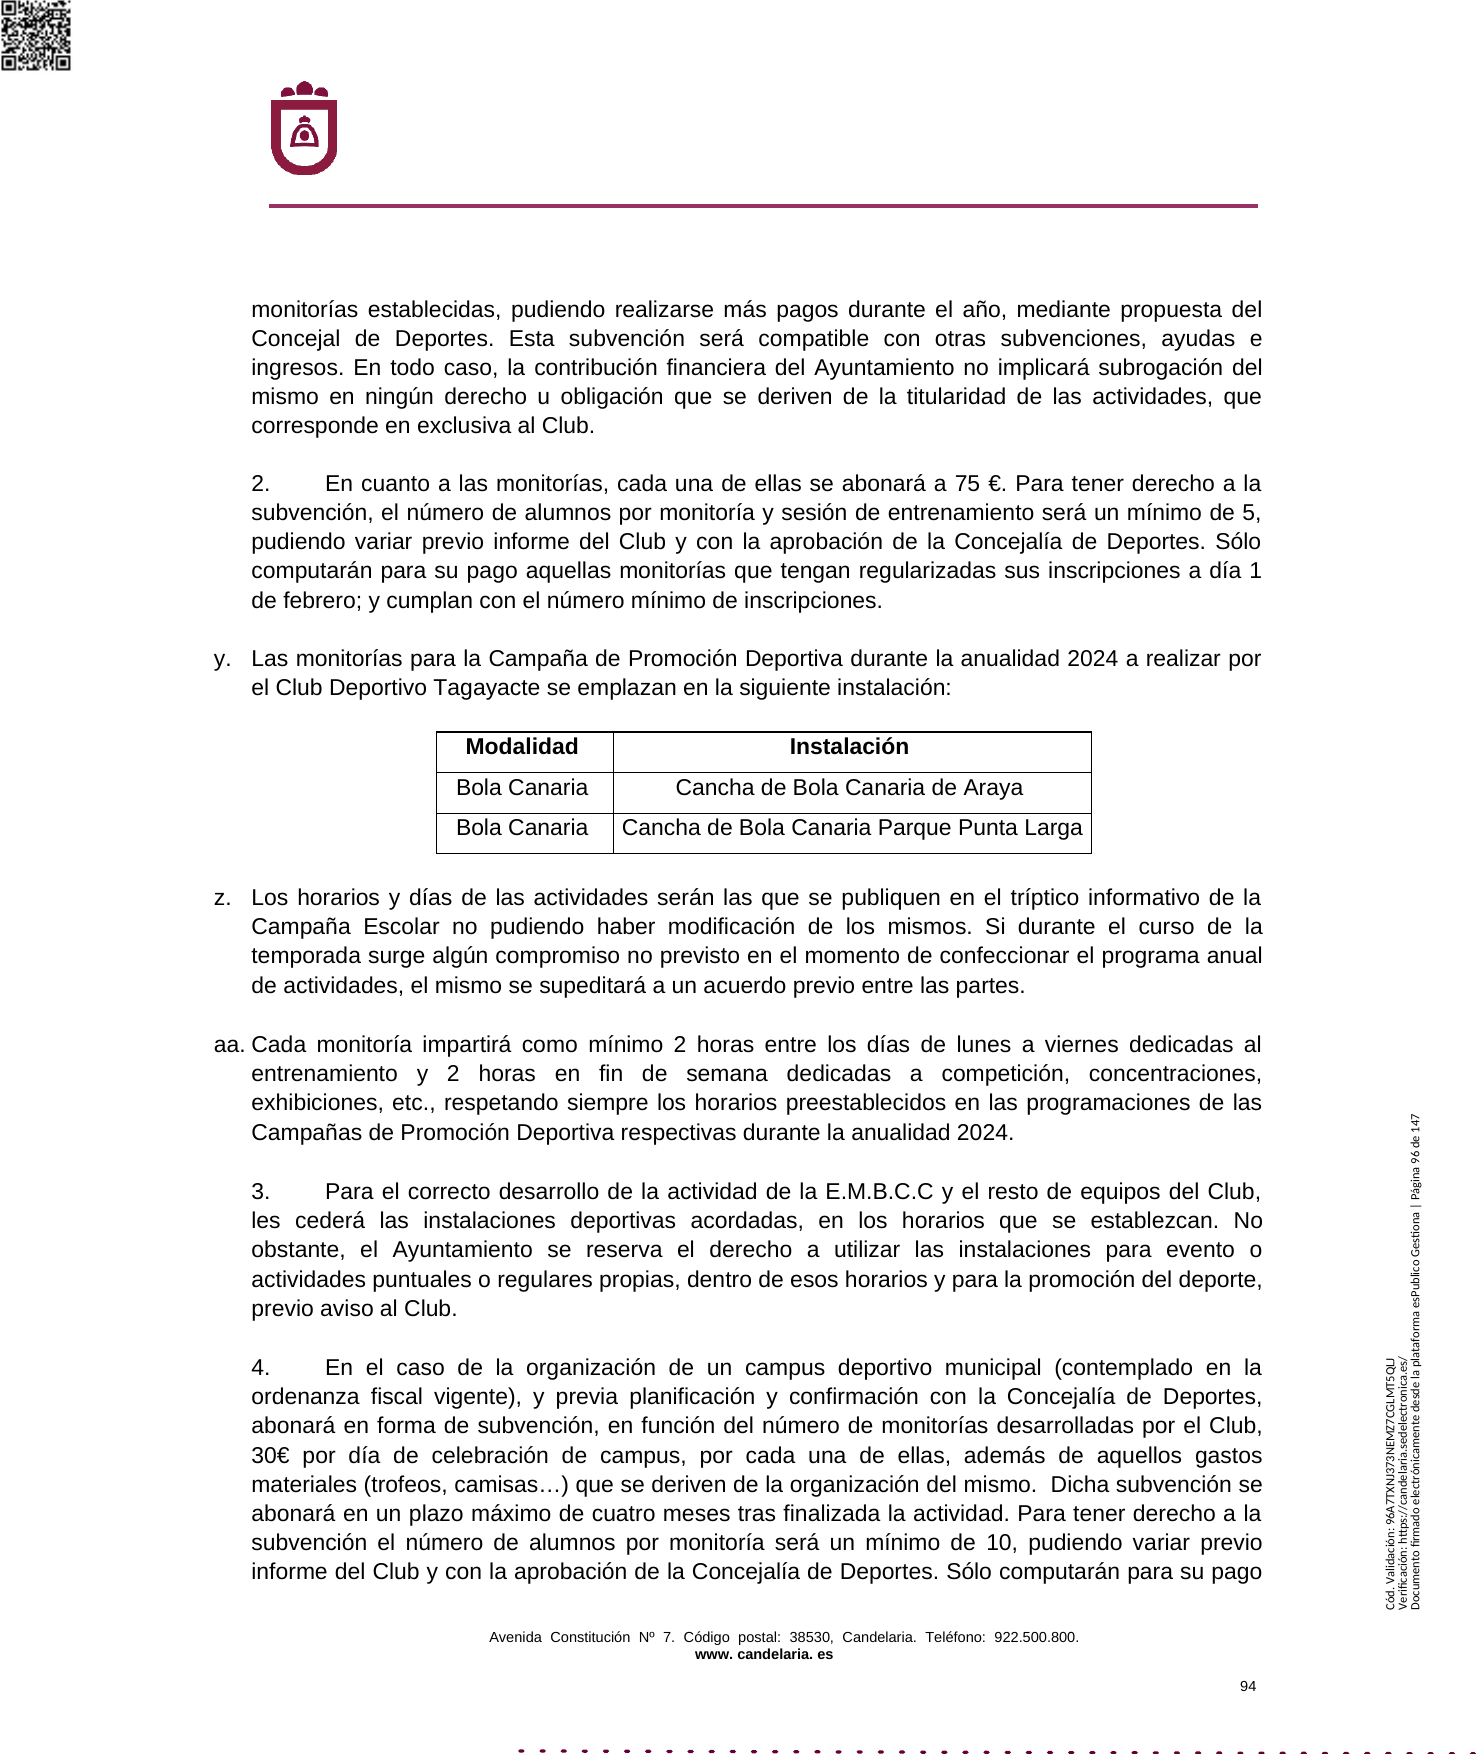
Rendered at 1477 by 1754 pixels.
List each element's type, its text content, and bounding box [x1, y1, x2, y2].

table_cell Cancha de Bola Canaria Parque Punta Larga [614, 814, 1091, 853]
list Cada monitoría impartirá como mínimo 2 horas entre los días de lunes a viernes dedicadas al entrenamiento y 2 horas en fin de semana dedicadas a competición, concentraciones, exhibiciones, etc., respetando siempre los horarios preestablecidos en las programaciones de las Campañas de Promoción Deportiva respectivas durante la anualidad 2024. [214, 1031, 1263, 1145]
table_cell Bola Canaria [437, 773, 613, 812]
table_header Instalación [614, 733, 1091, 772]
table_cell Cancha de Bola Canaria de Araya [614, 773, 1091, 812]
table_header Modalidad [437, 733, 613, 772]
list Para el correcto desarrollo de la actividad de la E.M.B.C.C y el resto de equipos del Club, les cederá las instalaciones deportivas acordadas, en los horarios que se establezcan. No obstante, el Ayuntamiento se reserva el derecho a utilizar las instalaciones para evento o actividades puntuales o regulares propias, dentro de esos horarios y para la promoción del deporte, previo aviso al Club. [251, 1178, 1263, 1321]
list Los horarios y días de las actividades serán las que se publiquen en el tríptico informativo de la Campaña Escolar no pudiendo haber modificación de los mismos. Si durante el curso de la temporada surge algún compromiso no previsto en el momento de confeccionar el programa anual de actividades, el mismo se supeditará a un acuerdo previo entre las partes. [214, 884, 1263, 998]
list En el caso de la organización de un campus deportivo municipal (contemplado en la ordenanza fiscal vigente), y previa planificación y confirmación con la Concejalía de Deportes, abonará en forma de subvención, en función del número de monitorías desarrolladas por el Club, 30€ por día de celebración de campus, por cada una de ellas, además de aquellos gastos materiales (trofeos, camisas…) que se deriven de la organización del mismo. Dicha subvención se abonará en un plazo máximo de cuatro meses tras finalizada la actividad. Para tener derecho a la subvención el número de alumnos por monitoría será un mínimo de 10, pudiendo variar previo informe del Club y con la aprobación de la Concejalía de Deportes. Sólo computarán para su pago [251, 1354, 1263, 1585]
table_cell Bola Canaria [437, 814, 613, 853]
list En cuanto a las monitorías, cada una de ellas se abonará a 75 €. Para tener derecho a la subvención, el número de alumnos por monitoría y sesión de entrenamiento será un mínimo de 5, pudiendo variar previo informe del Club y con la aprobación de la Concejalía de Deportes. Sólo computarán para su pago aquellas monitorías que tengan regularizadas sus inscripciones a día 1 de febrero; y cumplan con el número mínimo de inscripciones. [251, 470, 1263, 613]
list Las monitorías para la Campaña de Promoción Deportiva durante la anualidad 2024 a realizar por el Club Deportivo Tagayacte se emplazan en la siguiente instalación: [214, 644, 1263, 700]
list monitorías establecidas, pudiendo realizarse más pagos durante el año, mediante propuesta del Concejal de Deportes. Esta subvención será compatible con otras subvenciones, ayudas e ingresos. En todo caso, la contribución financiera del Ayuntamiento no implicará subrogación del mismo en ningún derecho u obligación que se deriven de la titularidad de las actividades, que corresponde en exclusiva al Club. [251, 296, 1263, 438]
